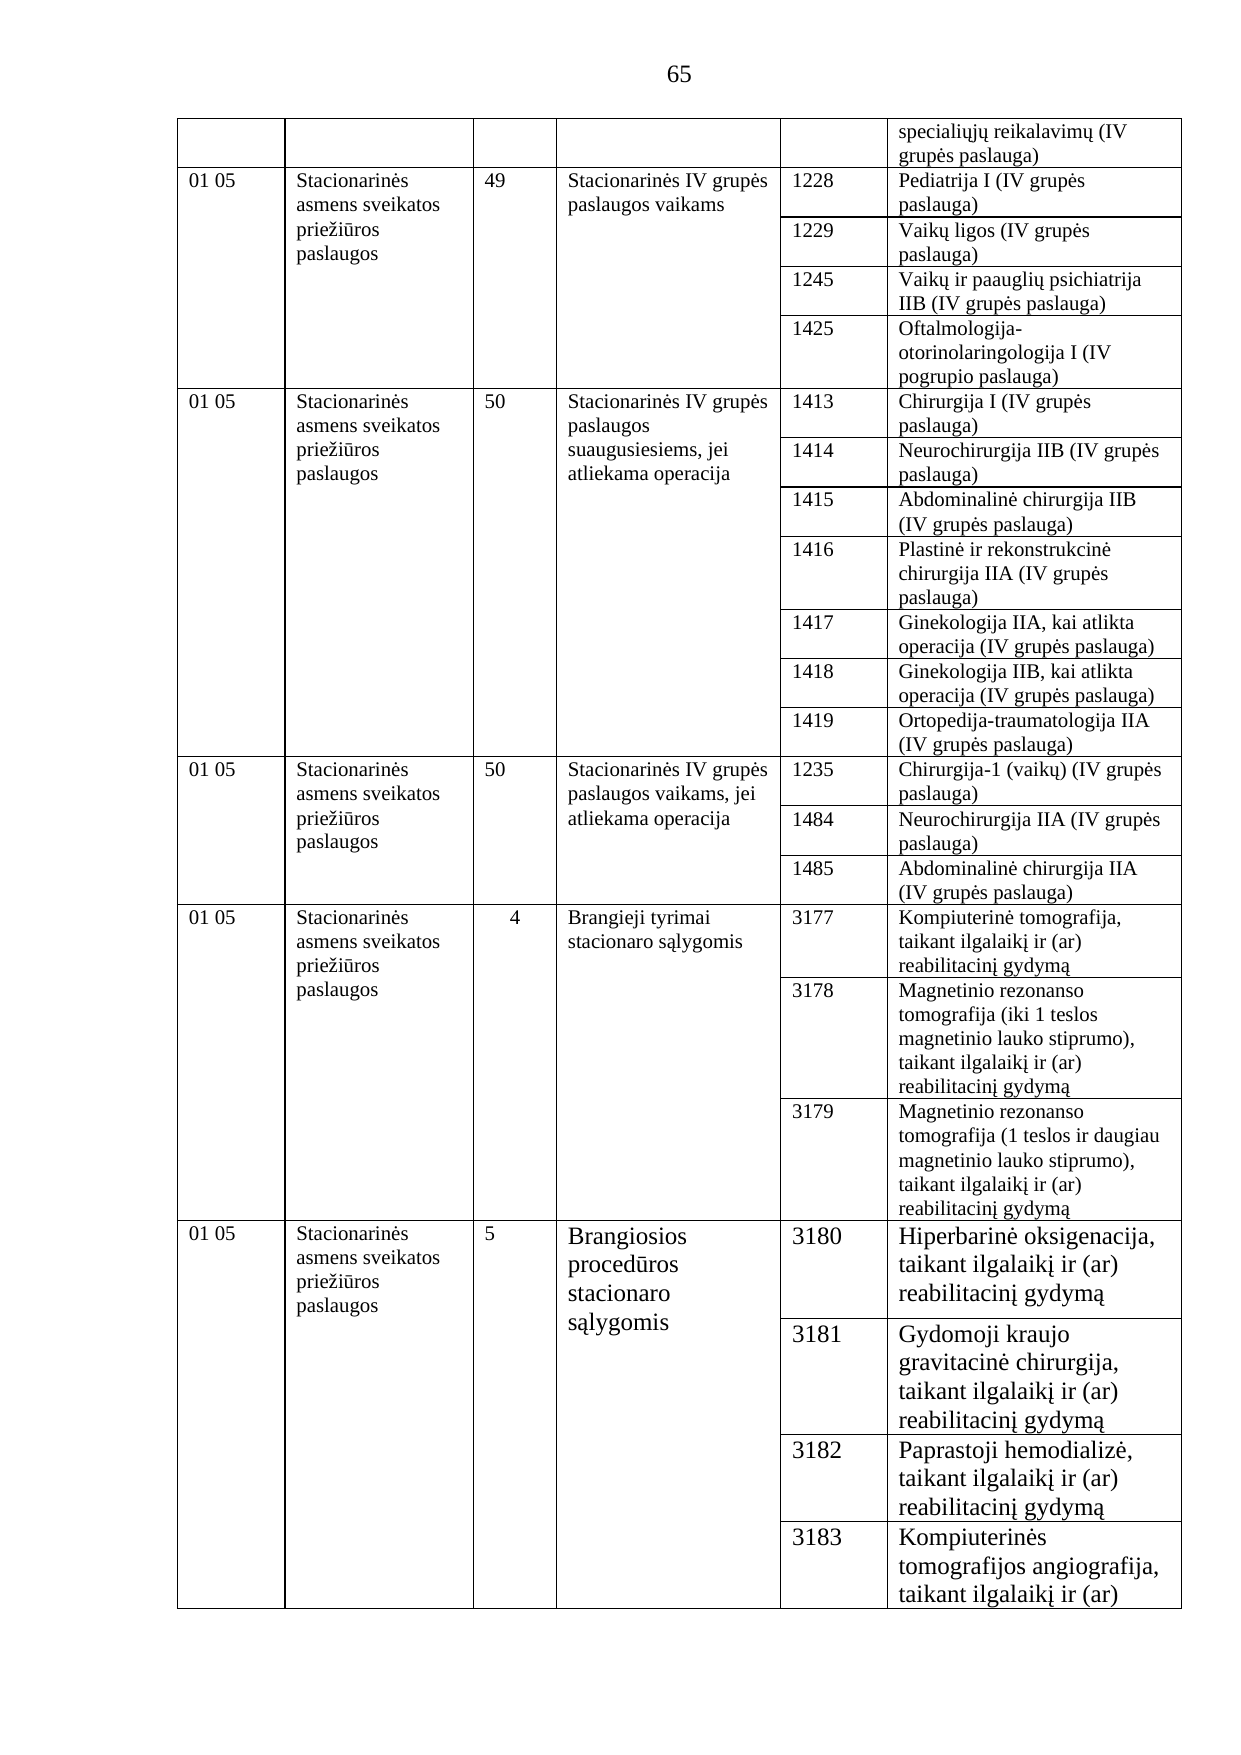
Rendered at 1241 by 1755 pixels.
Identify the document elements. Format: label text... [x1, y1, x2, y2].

table_cell Neurochirurgija IIA (IV grupės paslauga) [888, 806, 1181, 854]
table_cell 1414 [781, 438, 887, 486]
table_cell 1417 [781, 610, 887, 658]
table_cell Stacionarinės asmens sveikatos priežiūros paslaugos [286, 905, 473, 1220]
table_cell specialiųjų reikalavimų (IV grupės paslauga) [888, 119, 1181, 167]
table_cell Abdominalinė chirurgija IIA (IV grupės paslauga) [888, 856, 1181, 904]
table_cell Plastinė ir rekonstrukcinė chirurgija IIA (IV grupės paslauga) [888, 537, 1181, 609]
table_cell Ortopedija-traumatologija IIA (IV grupės paslauga) [888, 708, 1181, 756]
table_cell Magnetinio rezonanso tomografija (iki 1 teslos magnetinio lauko stiprumo), taikant ilgalaikį ir (ar) reabilitacinį gydymą [888, 978, 1181, 1098]
table_cell 01 05 [178, 757, 284, 904]
table_cell Pediatrija I (IV grupės paslauga) [888, 168, 1181, 216]
table_cell 1418 [781, 659, 887, 707]
table_cell 01 05 [178, 905, 284, 1220]
table_cell [286, 119, 473, 167]
table_cell 3179 [781, 1099, 887, 1220]
table_cell Vaikų ir paauglių psichiatrija IIB (IV grupės paslauga) [888, 267, 1181, 315]
table_cell [178, 119, 284, 167]
table_cell 50 [474, 389, 556, 756]
table_cell 01 05 [178, 389, 284, 756]
table_cell Magnetinio rezonanso tomografija (1 teslos ir daugiau magnetinio lauko stiprumo), taikant ilgalaikį ir (ar) reabilitacinį gydymą [888, 1099, 1181, 1220]
table_cell Hiperbarinė oksigenacija, taikant ilgalaikį ir (ar) reabilitacinį gydymą [888, 1221, 1181, 1318]
table_cell 1484 [781, 806, 887, 854]
table_cell 01 05 [178, 1221, 284, 1608]
table_cell 1245 [781, 267, 887, 315]
table_cell Stacionarinės asmens sveikatos priežiūros paslaugos [286, 757, 473, 904]
table_cell Brangieji tyrimai stacionaro sąlygomis [557, 905, 780, 1220]
table_cell Stacionarinės IV grupės paslaugos vaikams, jei atliekama operacija [557, 757, 780, 904]
table_cell 1229 [781, 218, 887, 266]
table_cell Chirurgija I (IV grupės paslauga) [888, 389, 1181, 437]
table_cell 1235 [781, 757, 887, 805]
table_cell 5 [474, 1221, 556, 1608]
table_cell 4 [474, 905, 556, 1220]
table_cell 3181 [781, 1319, 887, 1434]
table_cell Abdominalinė chirurgija IIB (IV grupės paslauga) [888, 488, 1181, 536]
table_cell 1485 [781, 856, 887, 904]
table_cell Paprastoji hemodializė, taikant ilgalaikį ir (ar) reabilitacinį gydymą [888, 1435, 1181, 1521]
table_cell 1425 [781, 316, 887, 388]
table_cell Stacionarinės asmens sveikatos priežiūros paslaugos [286, 168, 473, 388]
table_cell [557, 119, 780, 167]
table_cell [781, 119, 887, 167]
table_cell 3183 [781, 1522, 887, 1608]
table_cell Oftalmologija-otorinolaringologija I (IV pogrupio paslauga) [888, 316, 1181, 388]
table_cell Stacionarinės asmens sveikatos priežiūros paslaugos [286, 389, 473, 756]
table_cell 3178 [781, 978, 887, 1098]
table_cell Ginekologija IIA, kai atlikta operacija (IV grupės paslauga) [888, 610, 1181, 658]
table_cell Vaikų ligos (IV grupės paslauga) [888, 218, 1181, 266]
table_cell Kompiuterinė tomografija, taikant ilgalaikį ir (ar) reabilitacinį gydymą [888, 905, 1181, 977]
table_cell Brangiosios procedūros stacionaro sąlygomis [557, 1221, 780, 1608]
table_cell 1228 [781, 168, 887, 216]
table_cell 1416 [781, 537, 887, 609]
table_cell [474, 119, 556, 167]
table_cell 1415 [781, 488, 887, 536]
table_cell Stacionarinės IV grupės paslaugos vaikams [557, 168, 780, 388]
table_cell Kompiuterinės tomografijos angiografija, taikant ilgalaikį ir (ar) [888, 1522, 1181, 1608]
table_cell 1413 [781, 389, 887, 437]
table_cell 50 [474, 757, 556, 904]
table_cell Stacionarinės IV grupės paslaugos suaugusiesiems, jei atliekama operacija [557, 389, 780, 756]
table_cell Gydomoji kraujo gravitacinė chirurgija, taikant ilgalaikį ir (ar) reabilitacinį gydymą [888, 1319, 1181, 1434]
table_cell Neurochirurgija IIB (IV grupės paslauga) [888, 438, 1181, 486]
table_cell 01 05 [178, 168, 284, 388]
table_cell 1419 [781, 708, 887, 756]
table_cell Stacionarinės asmens sveikatos priežiūros paslaugos [286, 1221, 473, 1608]
table_cell 49 [474, 168, 556, 388]
table_cell 3182 [781, 1435, 887, 1521]
table_cell 3177 [781, 905, 887, 977]
table_cell Chirurgija-1 (vaikų) (IV grupės paslauga) [888, 757, 1181, 805]
table_cell Ginekologija IIB, kai atlikta operacija (IV grupės paslauga) [888, 659, 1181, 707]
table_cell 3180 [781, 1221, 887, 1318]
